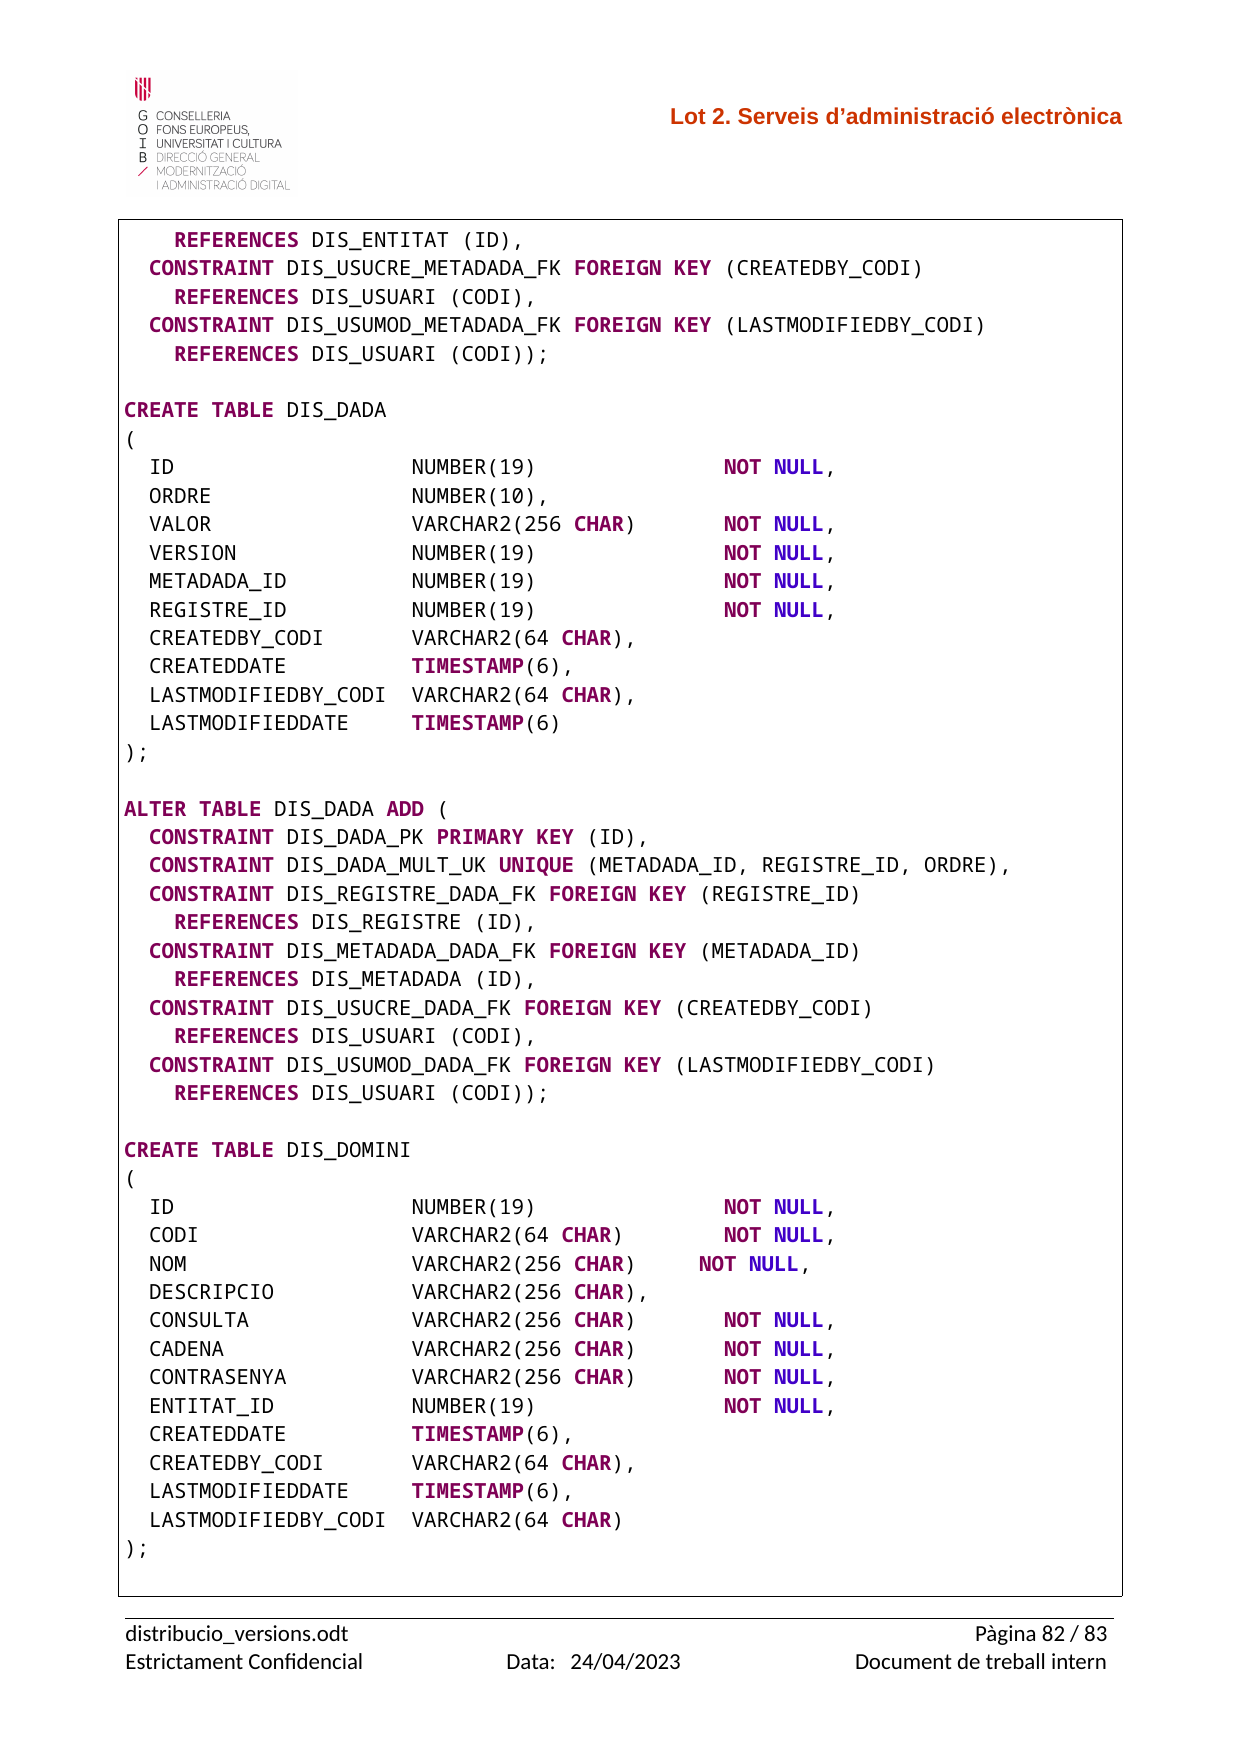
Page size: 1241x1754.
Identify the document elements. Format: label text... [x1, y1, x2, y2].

picture [126, 70, 299, 197]
table_header REFERENCES DIS_ENTITAT (ID), CONSTRAINT DIS_USUCRE_METADADA_FK FOREIGN KEY (CREATEDBY_CODI) REFERENCES DIS_USUARI (CODI), CONSTRAINT DIS_USUMOD_METADADA_FK FOREIGN KEY (LASTMODIFIEDBY_CODI) REFERENCES DIS_USUARI (CODI)); CREATE TABLE DIS_DADA ( ID NUMBER(19) NOT NULL, ORDRE NUMBER(10), VALOR VARCHAR2(256 CHAR) NOT NULL, VERSION NUMBER(19) NOT NULL, METADADA_ID NUMBER(19) NOT NULL, REGISTRE_ID NUMBER(19) NOT NULL, CREATEDBY_CODI VARCHAR2(64 CHAR), CREATEDDATE TIMESTAMP(6), LASTMODIFIEDBY_CODI VARCHAR2(64 CHAR), LASTMODIFIEDDATE TIMESTAMP(6) ); ALTER TABLE DIS_DADA ADD ( CONSTRAINT DIS_DADA_PK PRIMARY KEY (ID), CONSTRAINT DIS_DADA_MULT_UK UNIQUE (METADADA_ID, REGISTRE_ID, ORDRE), CONSTRAINT DIS_REGISTRE_DADA_FK FOREIGN KEY (REGISTRE_ID) REFERENCES DIS_REGISTRE (ID), CONSTRAINT DIS_METADADA_DADA_FK FOREIGN KEY (METADADA_ID) REFERENCES DIS_METADADA (ID), CONSTRAINT DIS_USUCRE_DADA_FK FOREIGN KEY (CREATEDBY_CODI) REFERENCES DIS_USUARI (CODI), CONSTRAINT DIS_USUMOD_DADA_FK FOREIGN KEY (LASTMODIFIEDBY_CODI) REFERENCES DIS_USUARI (CODI)); CREATE TABLE DIS_DOMINI ( ID NUMBER(19) NOT NULL, CODI VARCHAR2(64 CHAR) NOT NULL, NOM VARCHAR2(256 CHAR) NOT NULL, DESCRIPCIO VARCHAR2(256 CHAR), CONSULTA VARCHAR2(256 CHAR) NOT NULL, CADENA VARCHAR2(256 CHAR) NOT NULL, CONTRASENYA VARCHAR2(256 CHAR) NOT NULL, ENTITAT_ID NUMBER(19) NOT NULL, CREATEDDATE TIMESTAMP(6), CREATEDBY_CODI VARCHAR2(64 CHAR), LASTMODIFIEDDATE TIMESTAMP(6), LASTMODIFIEDBY_CODI VARCHAR2(64 CHAR) ); [119, 220, 1122, 1596]
